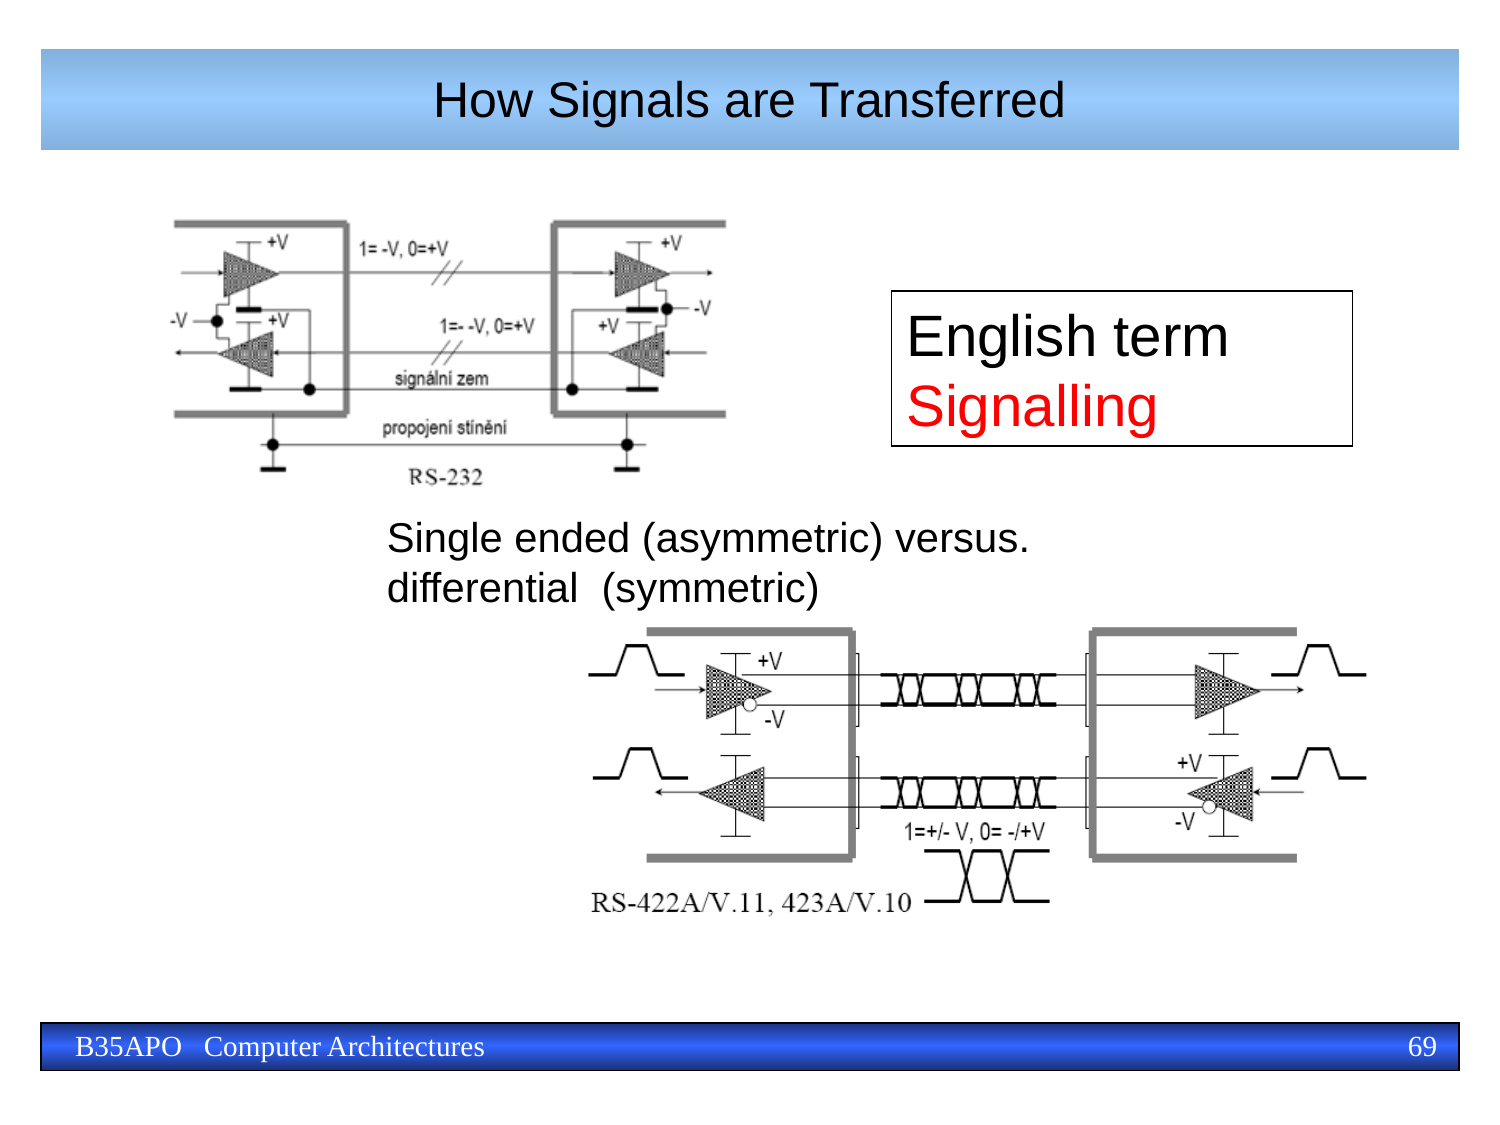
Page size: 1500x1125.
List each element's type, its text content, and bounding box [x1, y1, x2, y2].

text_box English term Signalling [891, 290, 1353, 447]
title How Signals are Transferred [41, 49, 1459, 150]
text_box Single ended (asymmetric) versus. differential (symmetric) [372, 503, 1083, 619]
picture [147, 207, 753, 510]
picture [537, 597, 1400, 922]
